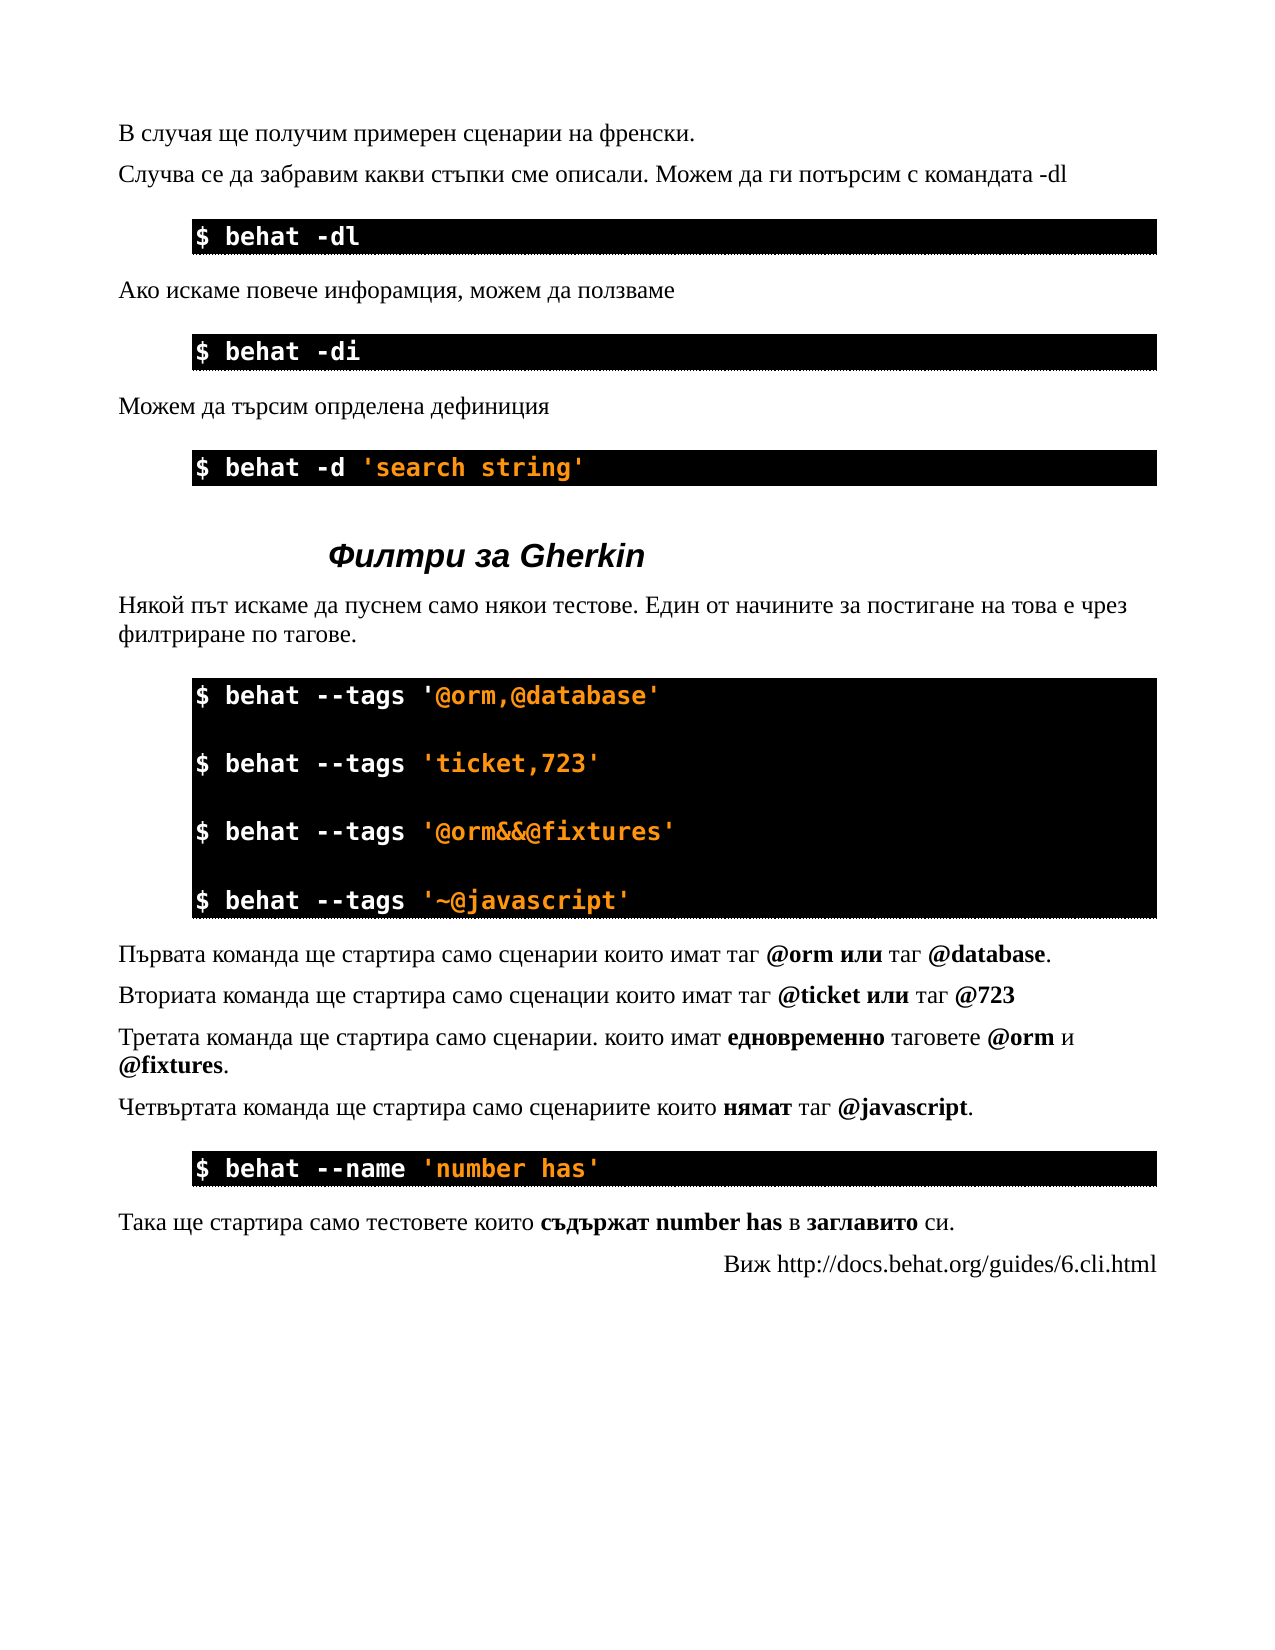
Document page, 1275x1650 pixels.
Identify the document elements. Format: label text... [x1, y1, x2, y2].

text Ако искаме повече инфорамция, можем да ползваме [118, 275, 1157, 304]
text Така ще стартира само тестовете които съдържат number has в заглавито си. [118, 1207, 1157, 1236]
text $ behat --tags 'ticket,723' [192, 746, 1157, 778]
text $ behat --tags '@orm&&@fixtures' [192, 814, 1157, 847]
text Третата команда ще стартира само сценарии. които имат едновременно таговете @orm и @fixtures. [118, 1022, 1157, 1079]
text $ behat -d 'search string' [192, 450, 1157, 486]
text Виж http://docs.behat.org/guides/6.cli.html [118, 1249, 1157, 1277]
text Някой път искаме да пуснем само някои тестове. Един от начините за постигане на това е чрез филтриране по тагове. [118, 590, 1157, 647]
subtitle Филтри за Gherkin [328, 537, 1157, 575]
text Четвъртата команда ще стартира само сценариите които нямат таг @javascript. [118, 1092, 1157, 1120]
text $ behat --tags '~@javascript' [192, 883, 1157, 918]
text Първата команда ще стартира само сценарии които имат таг @orm или таг @database. [118, 939, 1157, 968]
text $ behat -dl [192, 219, 1157, 254]
text $ behat -di [192, 334, 1157, 370]
text Вториата команда ще стартира само сценации които имат таг @ticket или таг @723 [118, 980, 1157, 1009]
text $ behat --tags '@orm,@database' [192, 678, 1157, 710]
text В случая ще получим примерен сценарии на френски. [118, 118, 1157, 147]
text Случва се да забравим какви стъпки сме описали. Можем да ги потърсим с командата -dl [118, 159, 1157, 188]
text $ behat --name 'number has' [192, 1151, 1157, 1186]
text Можем да търсим опрделена дефиниция [118, 391, 1157, 419]
